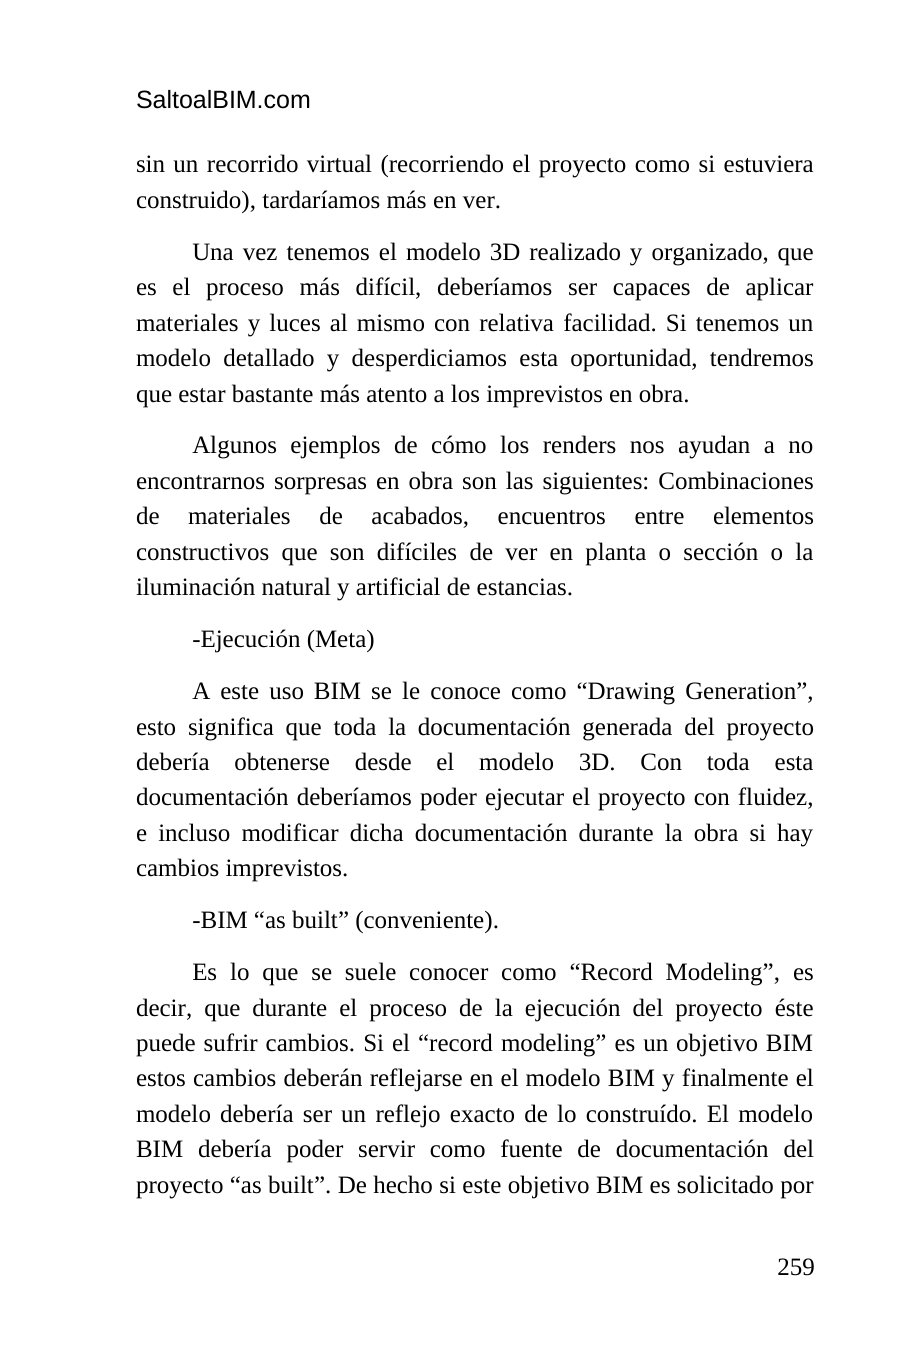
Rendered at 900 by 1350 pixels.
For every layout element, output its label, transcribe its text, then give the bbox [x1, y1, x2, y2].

text -BIM “as built” (conveniente). [136, 900, 814, 936]
text sin un recorrido virtual (recorriendo el proyecto como si estuviera construido), tardaríamos más en ver. [136, 144, 814, 215]
text Es lo que se suele conocer como “Record Modeling”, es decir, que durante el proceso de la ejecución del proyecto éste puede sufrir cambios. Si el “record modeling” es un objetivo BIM estos cambios deberán reflejarse en el modelo BIM y finalmente el modelo debería ser un reflejo exacto de lo construído. El modelo BIM debería poder servir como fuente de documentación del proyecto “as built”. De hecho si este objetivo BIM es solicitado por [136, 952, 814, 1200]
text A este uso BIM se le conoce como “Drawing Generation”, esto significa que toda la documentación generada del proyecto debería obtenerse desde el modelo 3D. Con toda esta documentación deberíamos poder ejecutar el proyecto con fluidez, e incluso modificar dicha documentación durante la obra si hay cambios imprevistos. [136, 671, 814, 884]
text -Ejecución (Meta) [136, 619, 814, 655]
text Algunos ejemplos de cómo los renders nos ayudan a no encontrarnos sorpresas en obra son las siguientes: Combinaciones de materiales de acabados, encuentros entre elementos constructivos que son difíciles de ver en planta o sección o la iluminación natural y artificial de estancias. [136, 426, 814, 603]
text Una vez tenemos el modelo 3D realizado y organizado, que es el proceso más difícil, deberíamos ser capaces de aplicar materiales y luces al mismo con relativa facilidad. Si tenemos un modelo detallado y desperdiciamos esta oportunidad, tendremos que estar bastante más atento a los imprevistos en obra. [136, 232, 814, 409]
